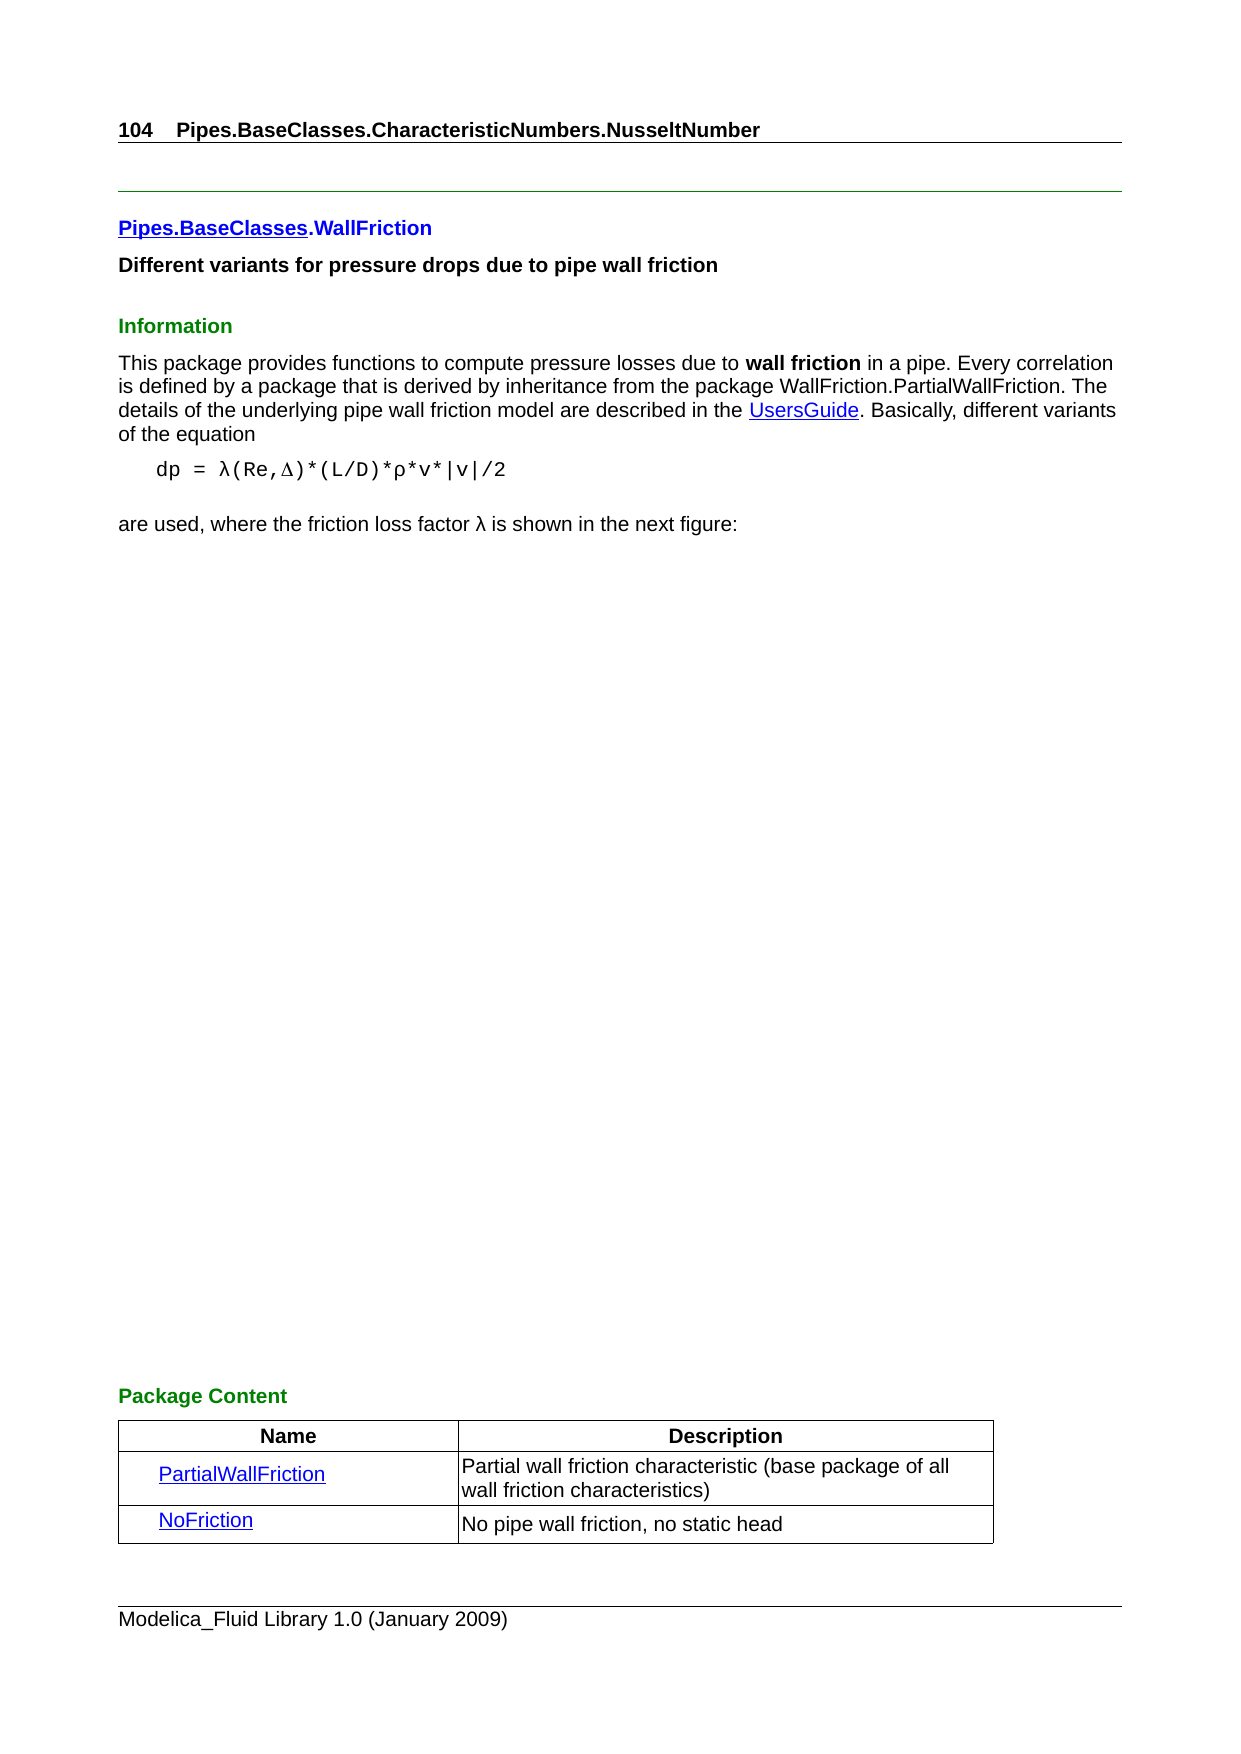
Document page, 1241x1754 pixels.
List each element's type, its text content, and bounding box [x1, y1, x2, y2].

text Different variants for pressure drops due to pipe wall friction [118, 252, 1122, 276]
table_cell NoFriction [119, 1506, 458, 1542]
text are used, where the friction loss factor λ is shown in the next figure: [118, 512, 1122, 536]
text dp = λ(Re,D)*(L/D)*ρ*v*|v|/2 [118, 459, 1122, 482]
table_cell No pipe wall friction, no static head [459, 1506, 993, 1542]
subtitle Pipes.BaseClasses.WallFriction [118, 216, 1122, 240]
subtitle Package Content [118, 1384, 1122, 1408]
subtitle Information [118, 314, 1122, 338]
table_cell PartialWallFriction [119, 1452, 458, 1505]
text This package provides functions to compute pressure losses due to wall friction in a pipe. Every correlation is defined by a package that is derived by inheritance from the package WallFriction.PartialWallFriction. The details of the underlying pipe wall friction model are described in the UsersGuide. Basically, different variants of the equation [118, 350, 1122, 446]
table_header Name [119, 1421, 458, 1451]
table_cell Partial wall friction characteristic (base package of all wall friction characteristics) [459, 1452, 993, 1505]
table_header Description [459, 1421, 993, 1451]
